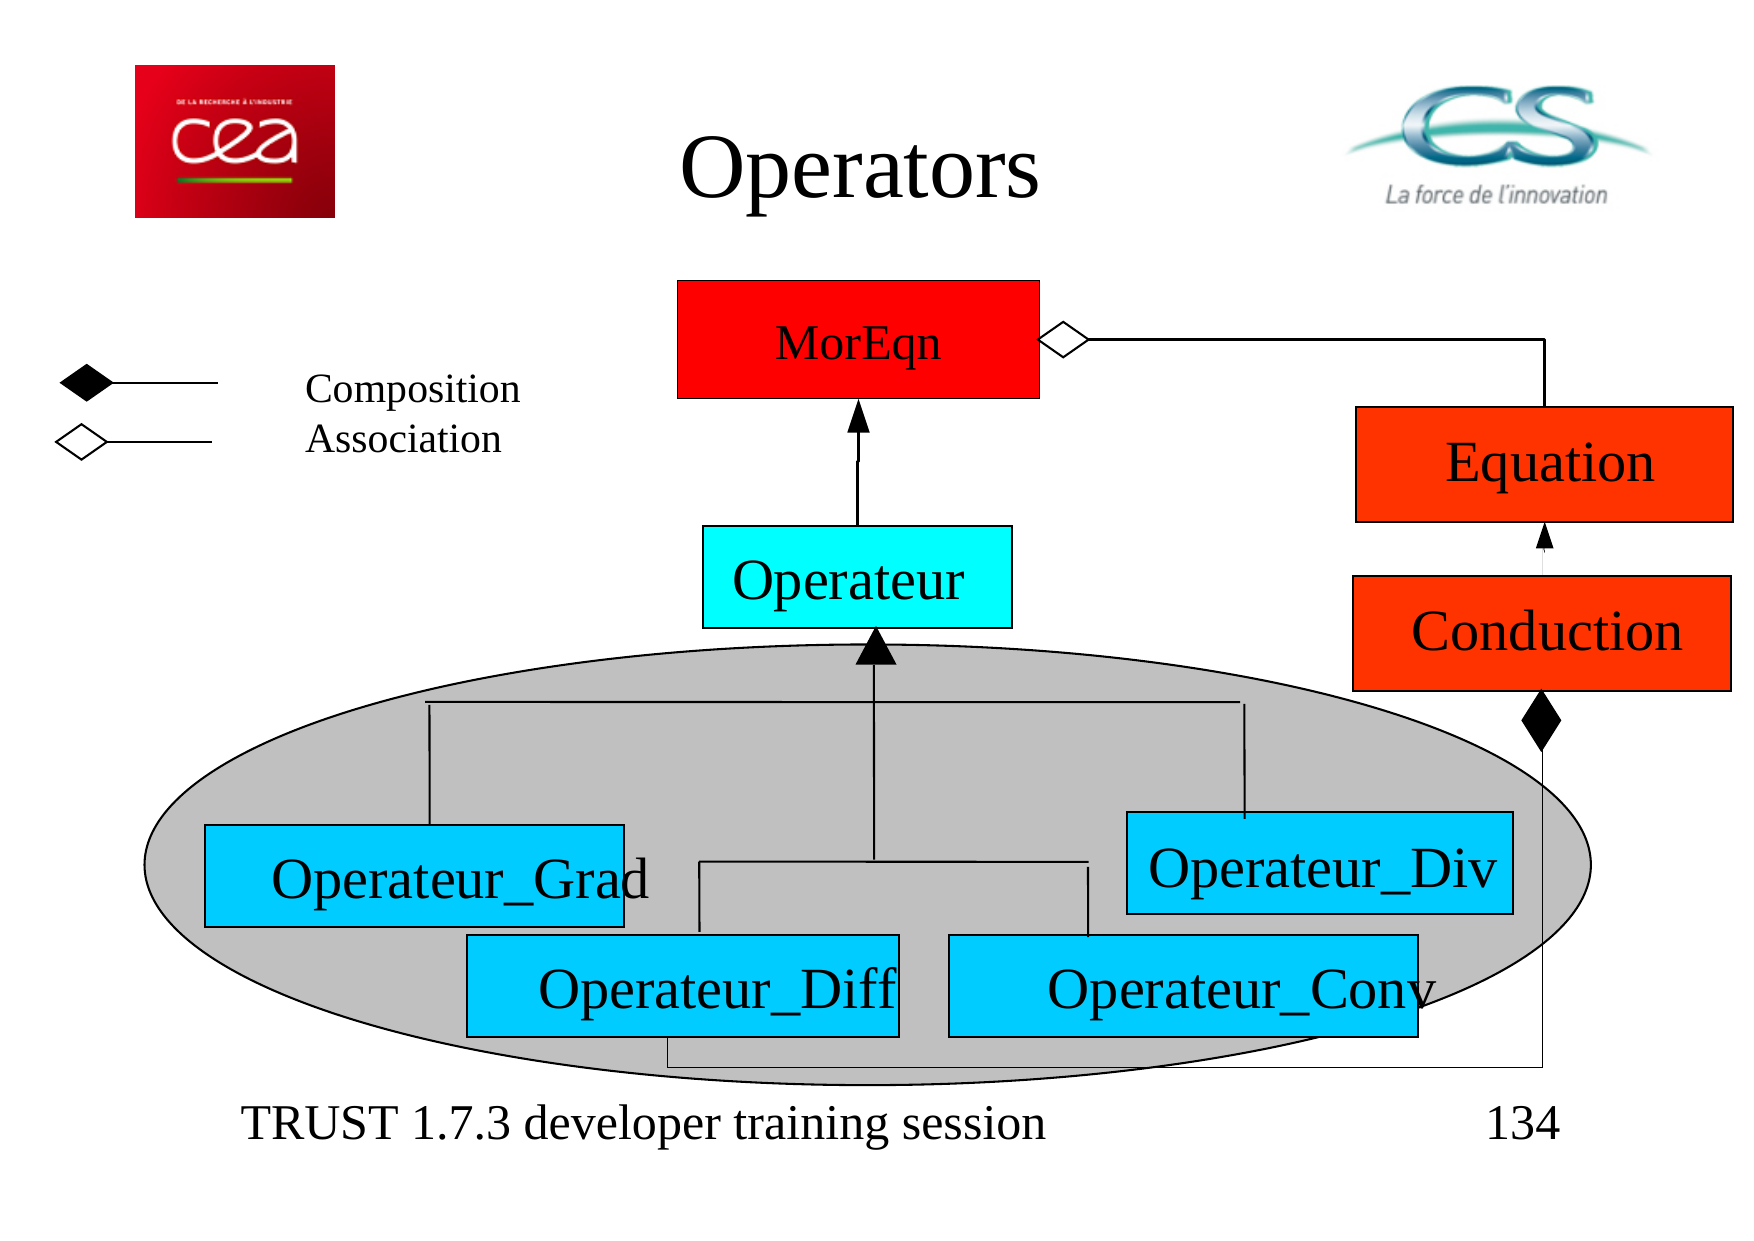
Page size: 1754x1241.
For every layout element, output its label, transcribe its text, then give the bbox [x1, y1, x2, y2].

text_box MorEqn [677, 280, 1040, 399]
picture [135, 65, 335, 218]
text_box Operateur [716, 533, 981, 619]
picture [1536, 73, 1662, 218]
text_box Operateur_Grad [140, 832, 666, 918]
text_box [1353, 575, 1731, 751]
title Operators [185, 66, 1536, 254]
text_box [56, 424, 107, 460]
text_box [1037, 321, 1089, 358]
text_box [1543, 785, 1591, 944]
text_box [61, 365, 112, 401]
text_box Operateur_Conv [931, 942, 1452, 1028]
text_box Operateur_Div [1104, 821, 1514, 907]
text_box Composition Association [289, 353, 537, 469]
text_box Conduction [1396, 584, 1700, 670]
text_box Operateur_Diff [421, 942, 914, 1028]
text_box Equation [1430, 415, 1672, 501]
text_box [1355, 406, 1734, 522]
text_box [152, 525, 1542, 1086]
